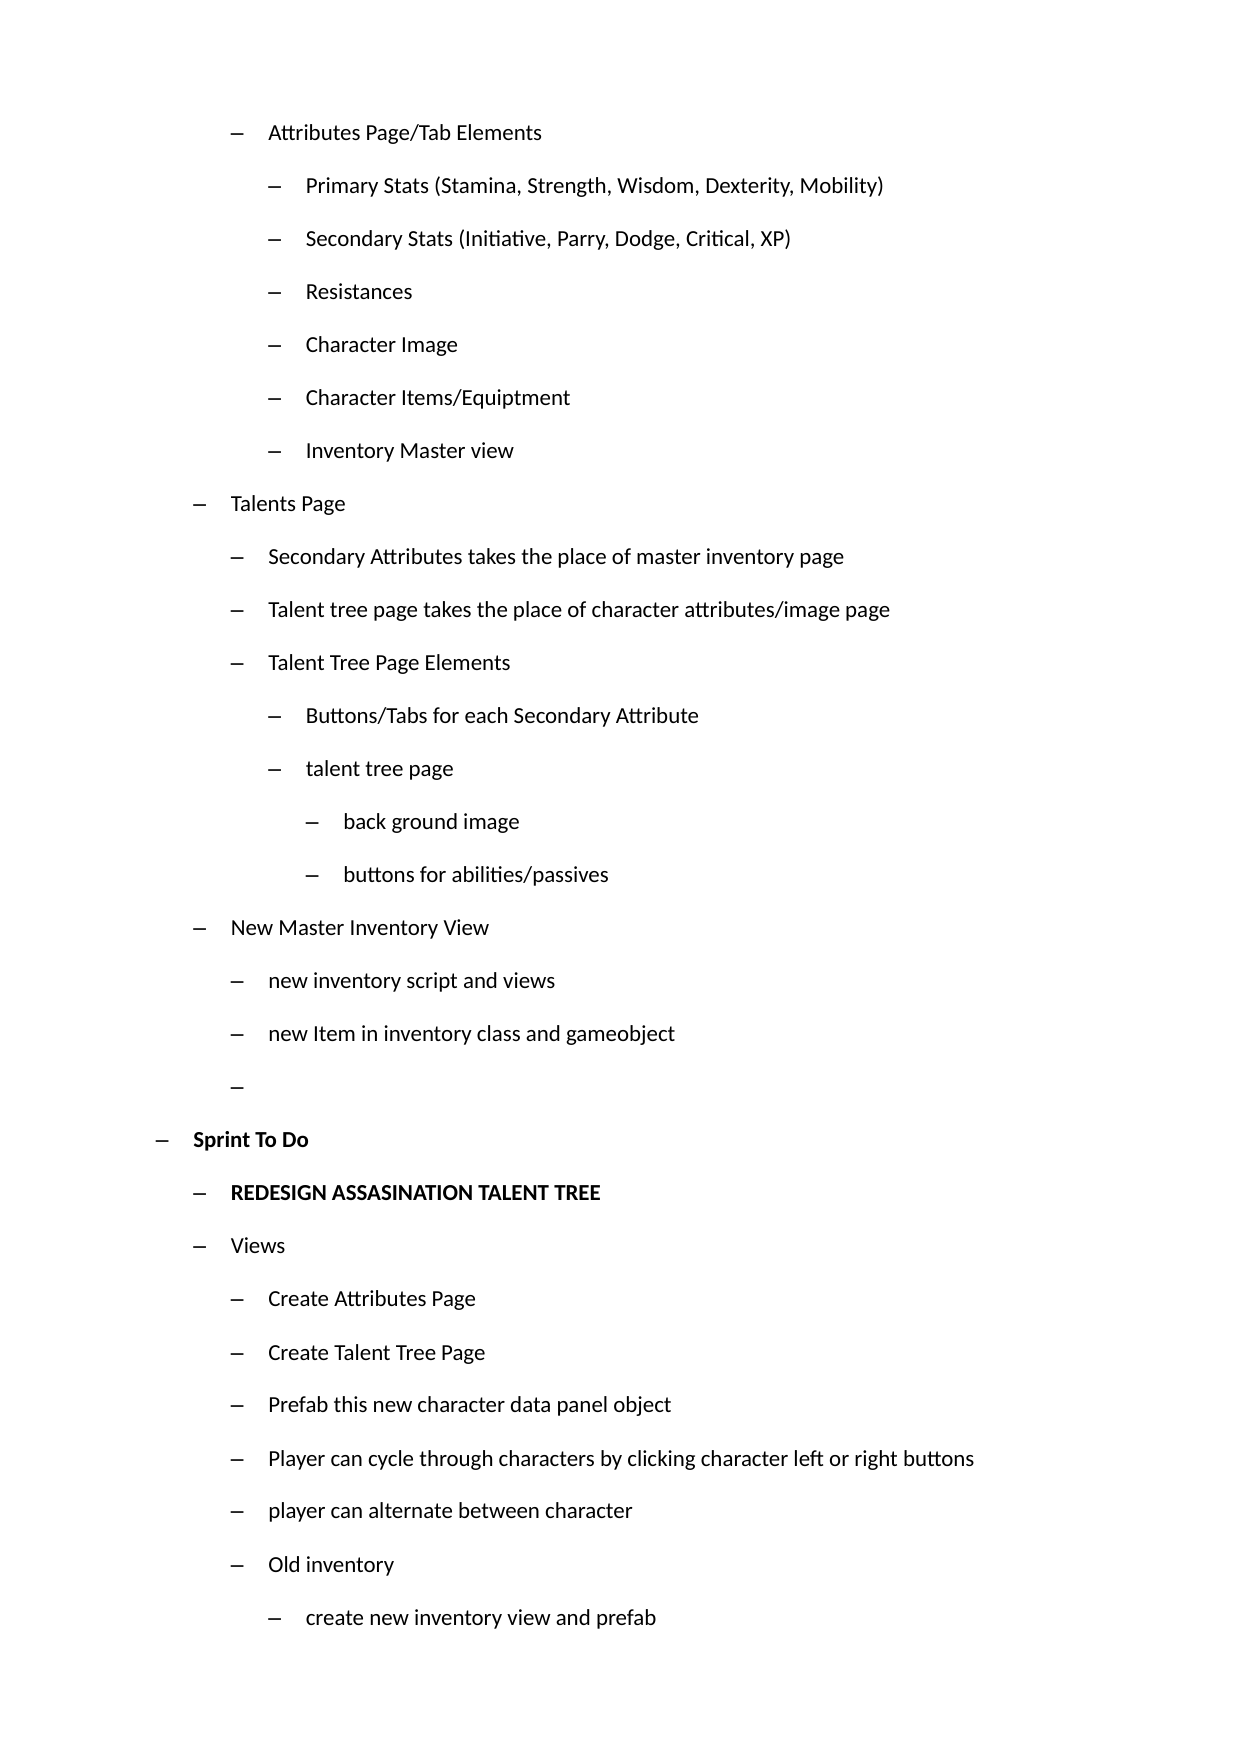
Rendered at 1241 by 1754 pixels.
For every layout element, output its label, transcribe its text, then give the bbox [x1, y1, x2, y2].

list back ground image [306, 807, 1122, 835]
list Talents Page [193, 489, 1122, 517]
list Resistances [268, 277, 1122, 305]
list create new inventory view and prefab [268, 1603, 1122, 1631]
list Secondary Attributes takes the place of master inventory page [231, 542, 1122, 570]
list Character Items/Equiptment [268, 383, 1122, 411]
list Attributes Page/Tab Elements [231, 118, 1122, 146]
list Inventory Master view [268, 436, 1122, 464]
list Player can cycle through characters by clicking character left or right buttons [231, 1444, 1122, 1472]
list Prefab this new character data panel object [231, 1391, 1122, 1419]
list Secondary Stats (Initiative, Parry, Dodge, Critical, XP) [268, 224, 1122, 252]
list new Item in inventory class and gameobject [231, 1019, 1122, 1047]
list Character Image [268, 330, 1122, 358]
list talent tree page [268, 754, 1122, 782]
list Create Attributes Page [231, 1284, 1122, 1313]
list Views [193, 1232, 1122, 1259]
list Sprint To Do [156, 1126, 1122, 1153]
list New Master Inventory View [193, 913, 1122, 941]
list Primary Stats (Stamina, Strength, Wisdom, Dexterity, Mobility) [268, 171, 1122, 199]
list REDESIGN ASSASINATION TALENT TREE [193, 1178, 1122, 1207]
list Old inventory [231, 1550, 1122, 1578]
list Talent tree page takes the place of character attributes/image page [231, 595, 1122, 623]
list buttons for abilities/passives [306, 860, 1122, 888]
list player can alternate between character [231, 1497, 1122, 1525]
list Buttons/Tabs for each Secondary Attribute [268, 701, 1122, 729]
list Talent Tree Page Elements [231, 648, 1122, 676]
list new inventory script and views [231, 966, 1122, 994]
list Create Talent Tree Page [231, 1338, 1122, 1366]
